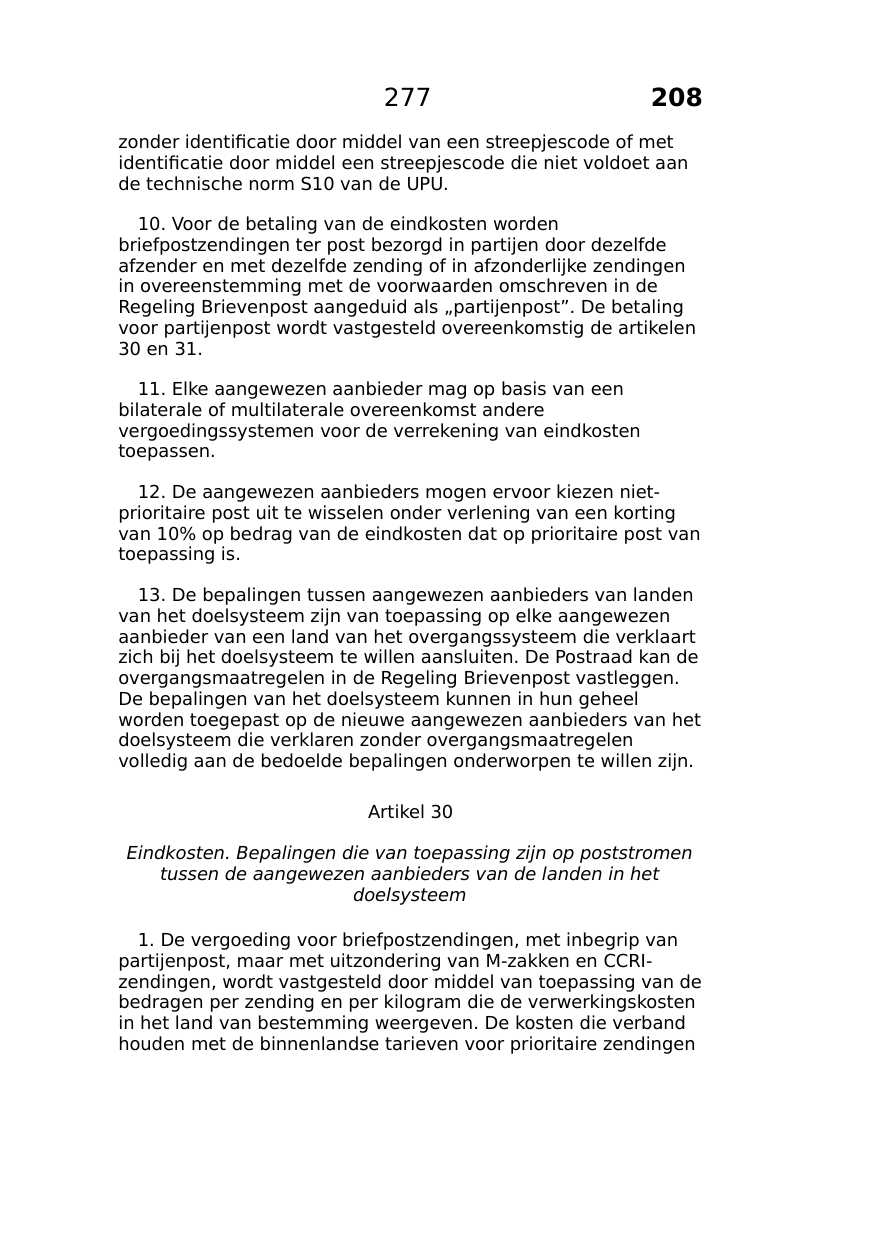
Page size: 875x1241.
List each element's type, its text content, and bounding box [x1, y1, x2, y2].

text 10. Voor de betaling van de eindkosten worden briefpostzendingen ter post bezorgd in partijen door dezelfde afzender en met dezelfde zending of in afzonderlijke zendingen in overeenstemming met de voorwaarden omschreven in de Regeling Brievenpost aangeduid als „partijenpost”. De betaling voor partijenpost wordt vastgesteld overeenkomstig de artikelen 30 en 31. [118, 214, 703, 359]
subtitle Artikel 30 Eindkosten. Bepalingen die van toepassing zijn op poststromen tussen de aangewezen aanbieders van de landen in het doelsysteem [118, 802, 703, 905]
text zonder identificatie door middel van een streepjescode of met identificatie door middel een streepjescode die niet voldoet aan de technische norm S10 van de UPU. [118, 132, 703, 194]
text 12. De aangewezen aanbieders mogen ervoor kiezen niet-prioritaire post uit te wisselen onder verlening van een korting van 10% op bedrag van de eindkosten dat op prioritaire post van toepassing is. [118, 482, 703, 565]
text 1. De vergoeding voor briefpostzendingen, met inbegrip van partijenpost, maar met uitzondering van M-zakken en CCRI-zendingen, wordt vastgesteld door middel van toepassing van de bedragen per zending en per kilogram die de verwerkingskosten in het land van bestemming weergeven. De kosten die verband houden met de binnenlandse tarieven voor prioritaire zendingen [118, 930, 703, 1054]
text 11. Elke aangewezen aanbieder mag op basis van een bilaterale of multilaterale overeenkomst andere vergoedingssystemen voor de verrekening van eindkosten toepassen. [118, 379, 703, 462]
text 13. De bepalingen tussen aangewezen aanbieders van landen van het doelsysteem zijn van toepassing op elke aangewezen aanbieder van een land van het overgangssysteem die verklaart zich bij het doelsysteem te willen aansluiten. De Postraad kan de overgangsmaatregelen in de Regeling Brievenpost vastleggen. De bepalingen van het doelsysteem kunnen in hun geheel worden toegepast op de nieuwe aangewezen aanbieders van het doelsysteem die verklaren zonder overgangsmaatregelen volledig aan de bedoelde bepalingen onderworpen te willen zijn. [118, 585, 703, 772]
